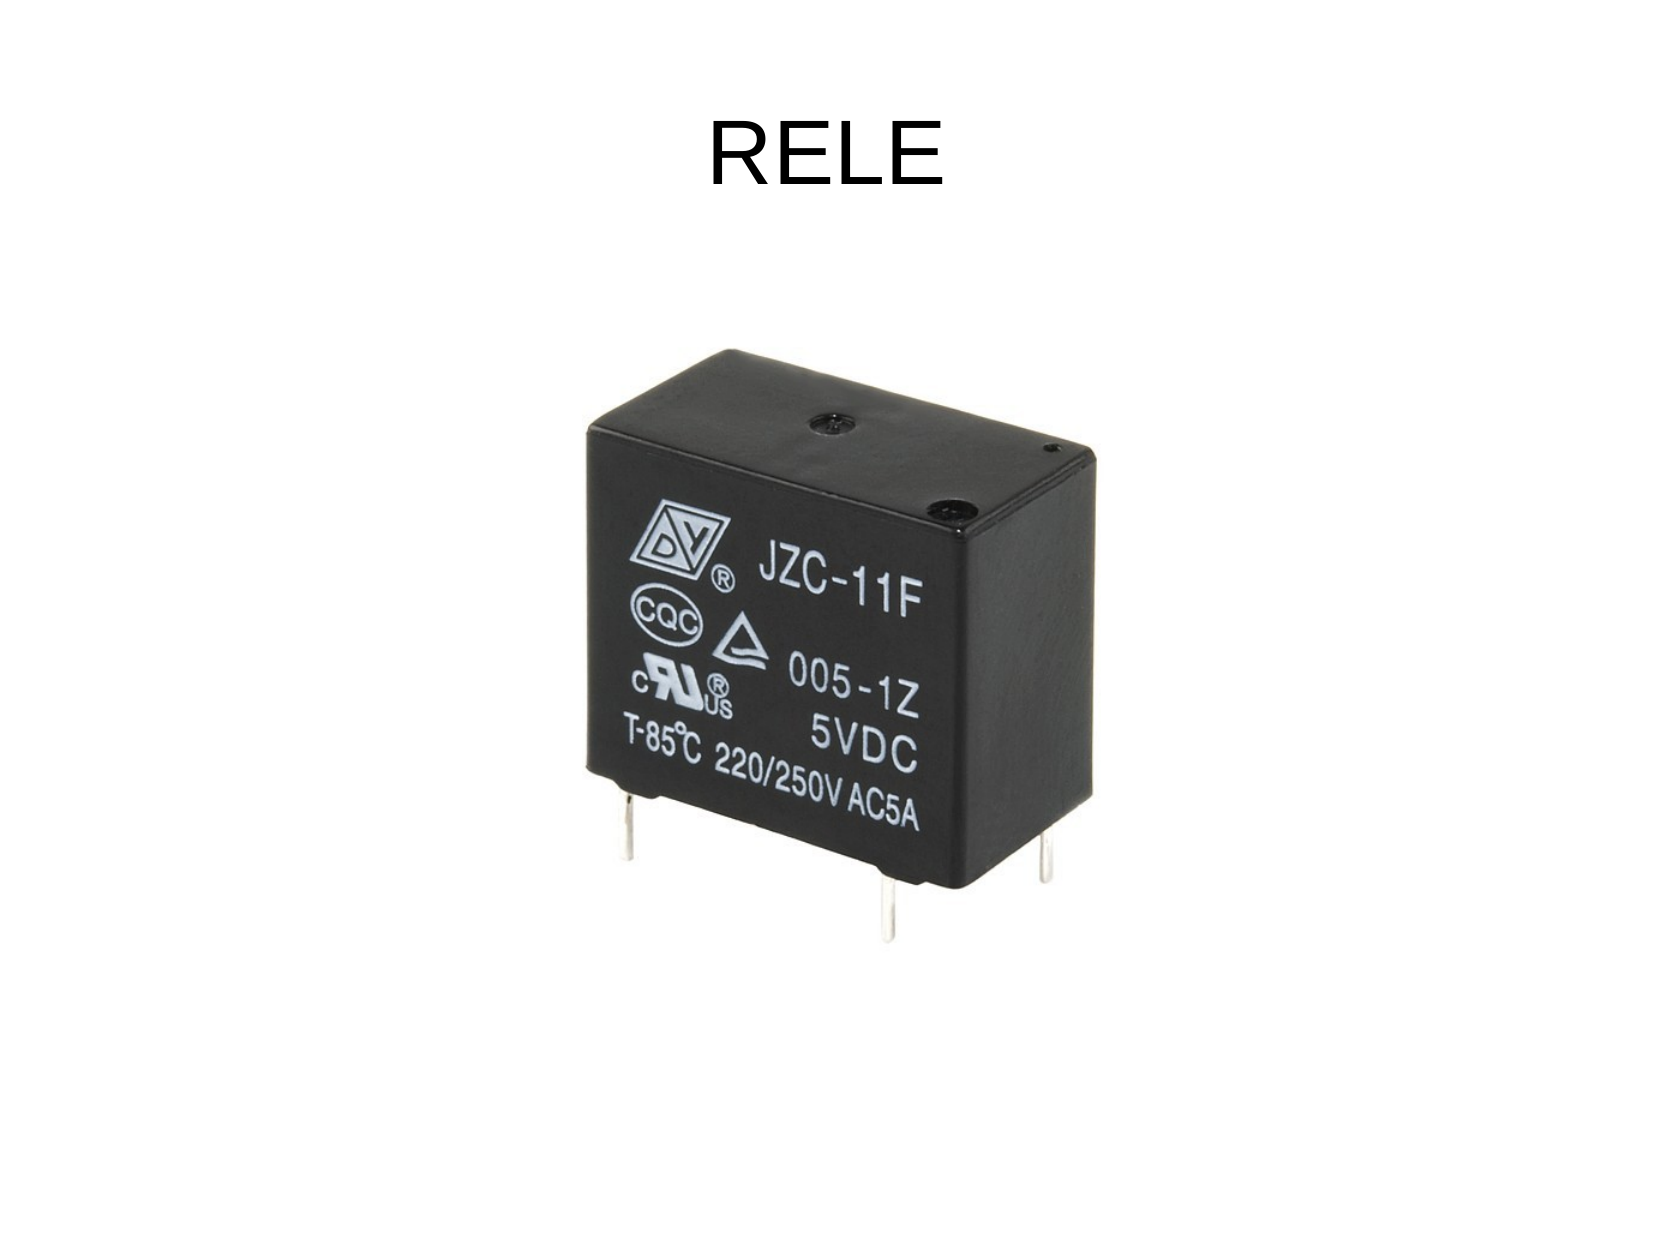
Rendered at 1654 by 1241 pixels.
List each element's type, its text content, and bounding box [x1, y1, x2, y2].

title RELE [82, 49, 1571, 257]
picture [467, 290, 1187, 1010]
